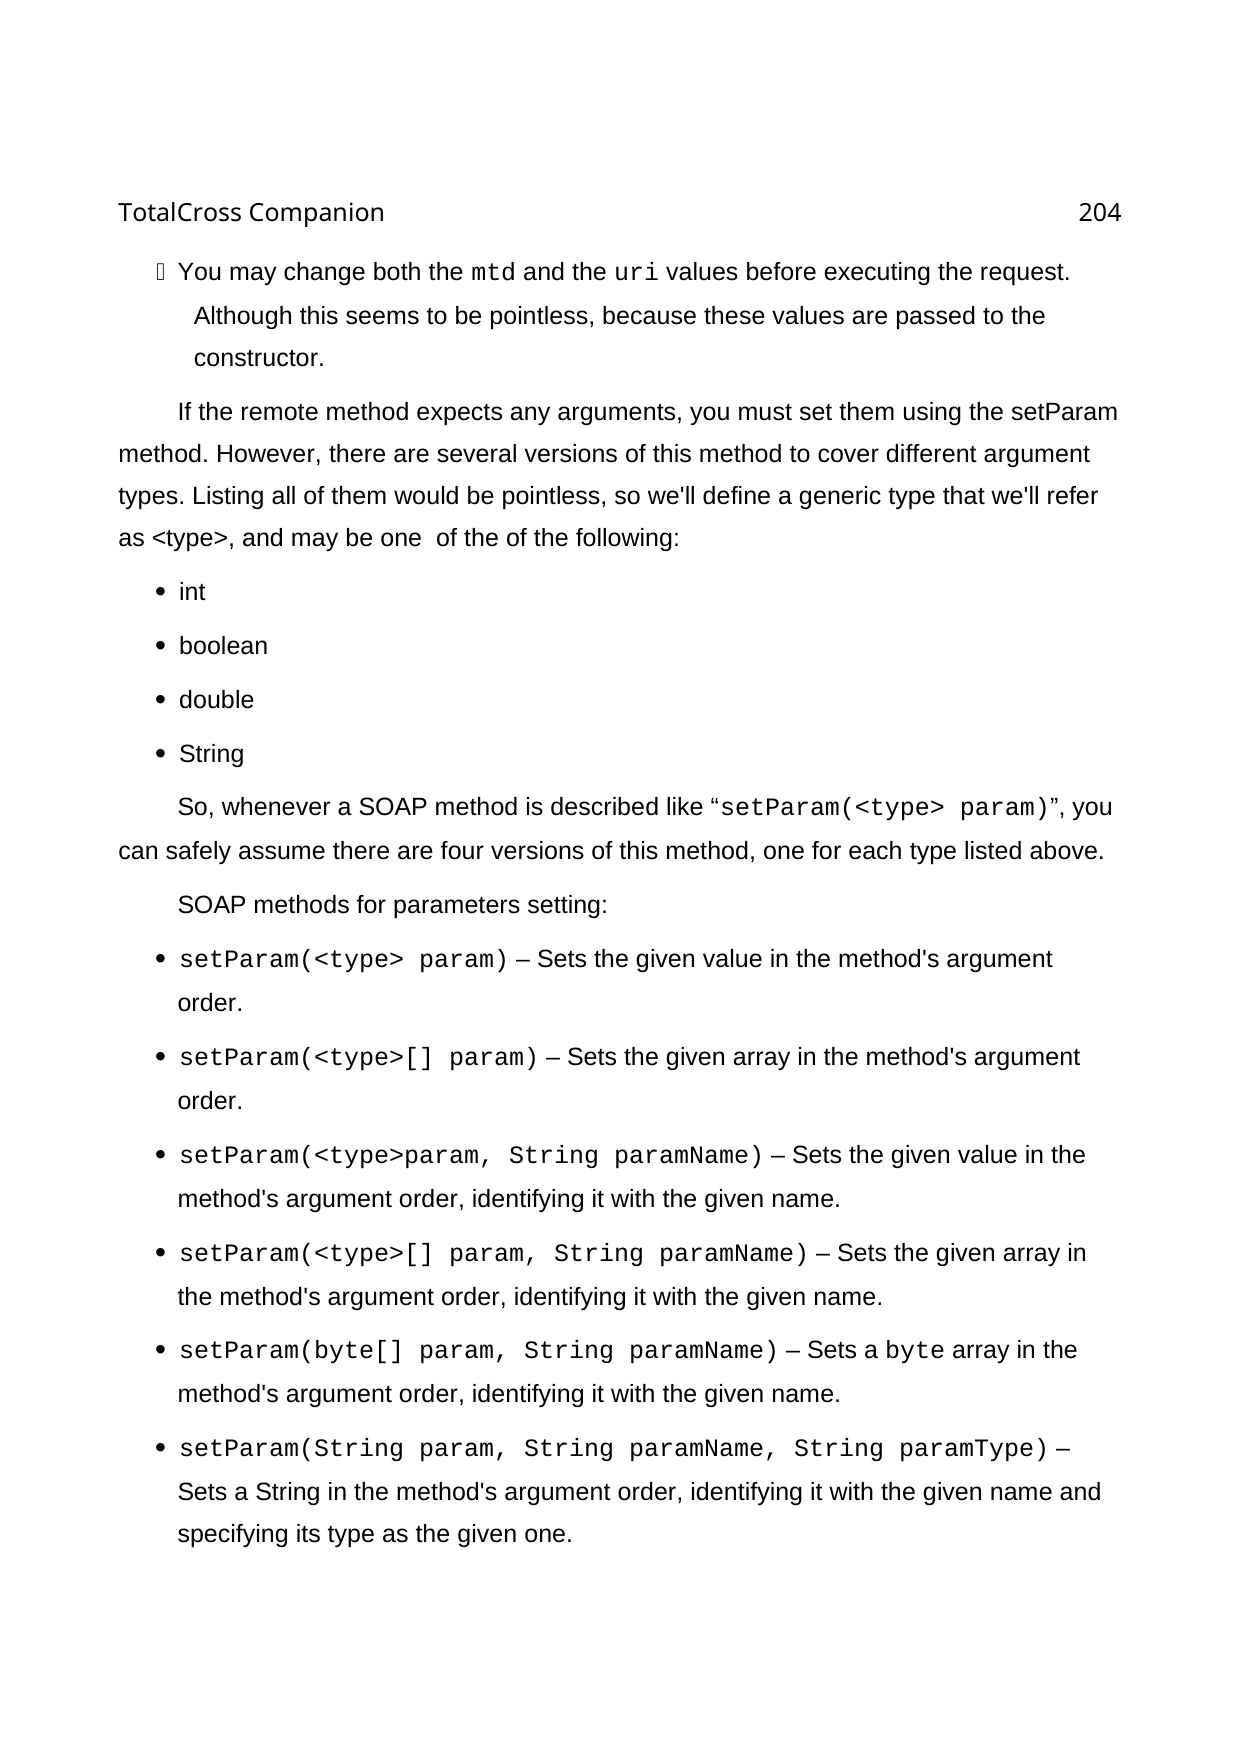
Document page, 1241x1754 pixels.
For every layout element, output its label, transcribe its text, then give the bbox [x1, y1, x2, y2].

list setParam(String param, String paramName, String paramType) – Sets a String in the method's argument order, identifying it with the given name and specifying its type as the given one. [156, 1434, 1122, 1548]
list setParam(<type>param, String paramName) – Sets the given value in the method's argument order, identifying it with the given name. [156, 1141, 1122, 1213]
list You may change both the mtd and the uri values before executing the request. Although this seems to be pointless, because these values are passed to the constructor. [156, 258, 1122, 372]
list setParam(<type>[] param) – Sets the given array in the method's argument order. [156, 1043, 1122, 1115]
list setParam(<type> param) – Sets the given value in the method's argument order. [156, 945, 1122, 1017]
text So, whenever a SOAP method is described like “setParam(<type> param)”, you can safely assume there are four versions of this method, one for each type listed above. [118, 793, 1122, 865]
text If the remote method expects any arguments, you must set them using the setParam method. However, there are several versions of this method to cover different argument types. Listing all of them would be pointless, so we'll define a generic type that we'll refer as <type>, and may be one of the of the following: [118, 398, 1122, 552]
list setParam(<type>[] param, String paramName) – Sets the given array in the method's argument order, identifying it with the given name. [156, 1238, 1122, 1310]
list double [156, 686, 1122, 714]
list int [156, 578, 1122, 606]
list boolean [156, 632, 1122, 660]
list setParam(byte[] param, String paramName) – Sets a byte array in the method's argument order, identifying it with the given name. [156, 1336, 1122, 1408]
text SOAP methods for parameters setting: [118, 891, 1122, 919]
list String [156, 739, 1122, 767]
